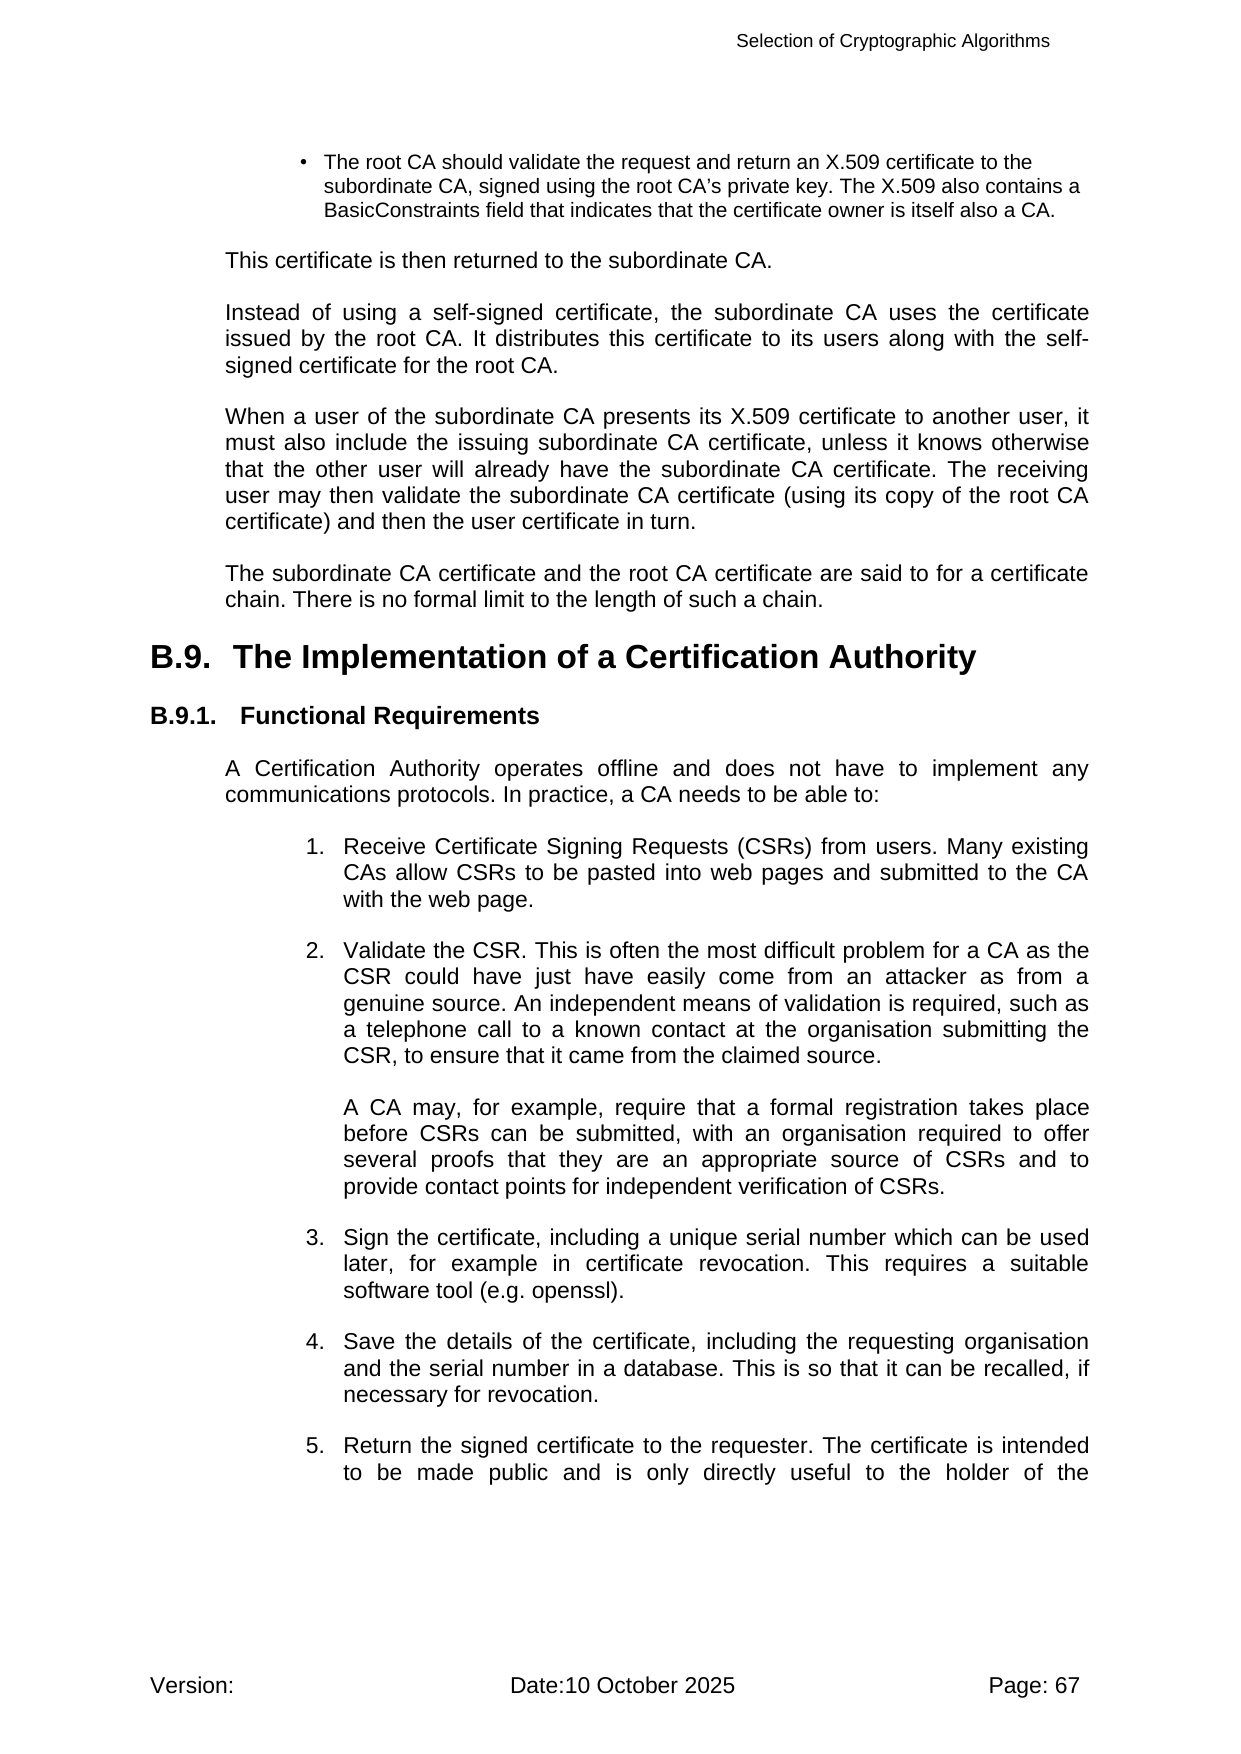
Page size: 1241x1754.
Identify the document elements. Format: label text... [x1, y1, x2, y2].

list The root CA should validate the request and return an X.509 certificate to the subordinate CA, signed using the root CA’s private key. The X.509 also contains a BasicConstraints field that indicates that the certificate owner is itself also a CA. [300, 150, 1090, 222]
text This certificate is then returned to the subordinate CA. [225, 247, 1090, 274]
subtitle The Implementation of a Certification Authority [150, 637, 1090, 676]
text A CA may, for example, require that a formal registration takes place before CSRs can be submitted, with an organisation required to offer several proofs that they are an appropriate source of CSRs and to provide contact points for independent verification of CSRs. [343, 1094, 1090, 1199]
list Validate the CSR. This is often the most difficult problem for a CA as the CSR could have just have easily come from an attacker as from a genuine source. An independent means of validation is required, such as a telephone call to a known contact at the organisation submitting the CSR, to ensure that it came from the claimed source. [306, 937, 1090, 1069]
subtitle Functional Requirements [150, 701, 1090, 730]
text Instead of using a self-signed certificate, the subordinate CA uses the certificate issued by the root CA. It distributes this certificate to its users along with the self-signed certificate for the root CA. [225, 299, 1090, 378]
list Receive Certificate Signing Requests (CSRs) from users. Many existing CAs allow CSRs to be pasted into web pages and submitted to the CA with the web page. [306, 833, 1090, 912]
list Return the signed certificate to the requester. The certificate is intended to be made public and is only directly useful to the holder of the [306, 1432, 1090, 1485]
text When a user of the subordinate CA presents its X.509 certificate to another user, it must also include the issuing subordinate CA certificate, unless it knows otherwise that the other user will already have the subordinate CA certificate. The receiving user may then validate the subordinate CA certificate (using its copy of the root CA certificate) and then the user certificate in turn. [225, 403, 1090, 535]
text A Certification Authority operates offline and does not have to implement any communications protocols. In practice, a CA needs to be able to: [225, 755, 1090, 808]
text The subordinate CA certificate and the root CA certificate are said to for a certificate chain. There is no formal limit to the length of such a chain. [225, 560, 1090, 612]
list Save the details of the certificate, including the requesting organisation and the serial number in a database. This is so that it can be recalled, if necessary for revocation. [306, 1328, 1090, 1407]
list Sign the certificate, including a unique serial number which can be used later, for example in certificate revocation. This requires a suitable software tool (e.g. openssl). [306, 1224, 1090, 1303]
